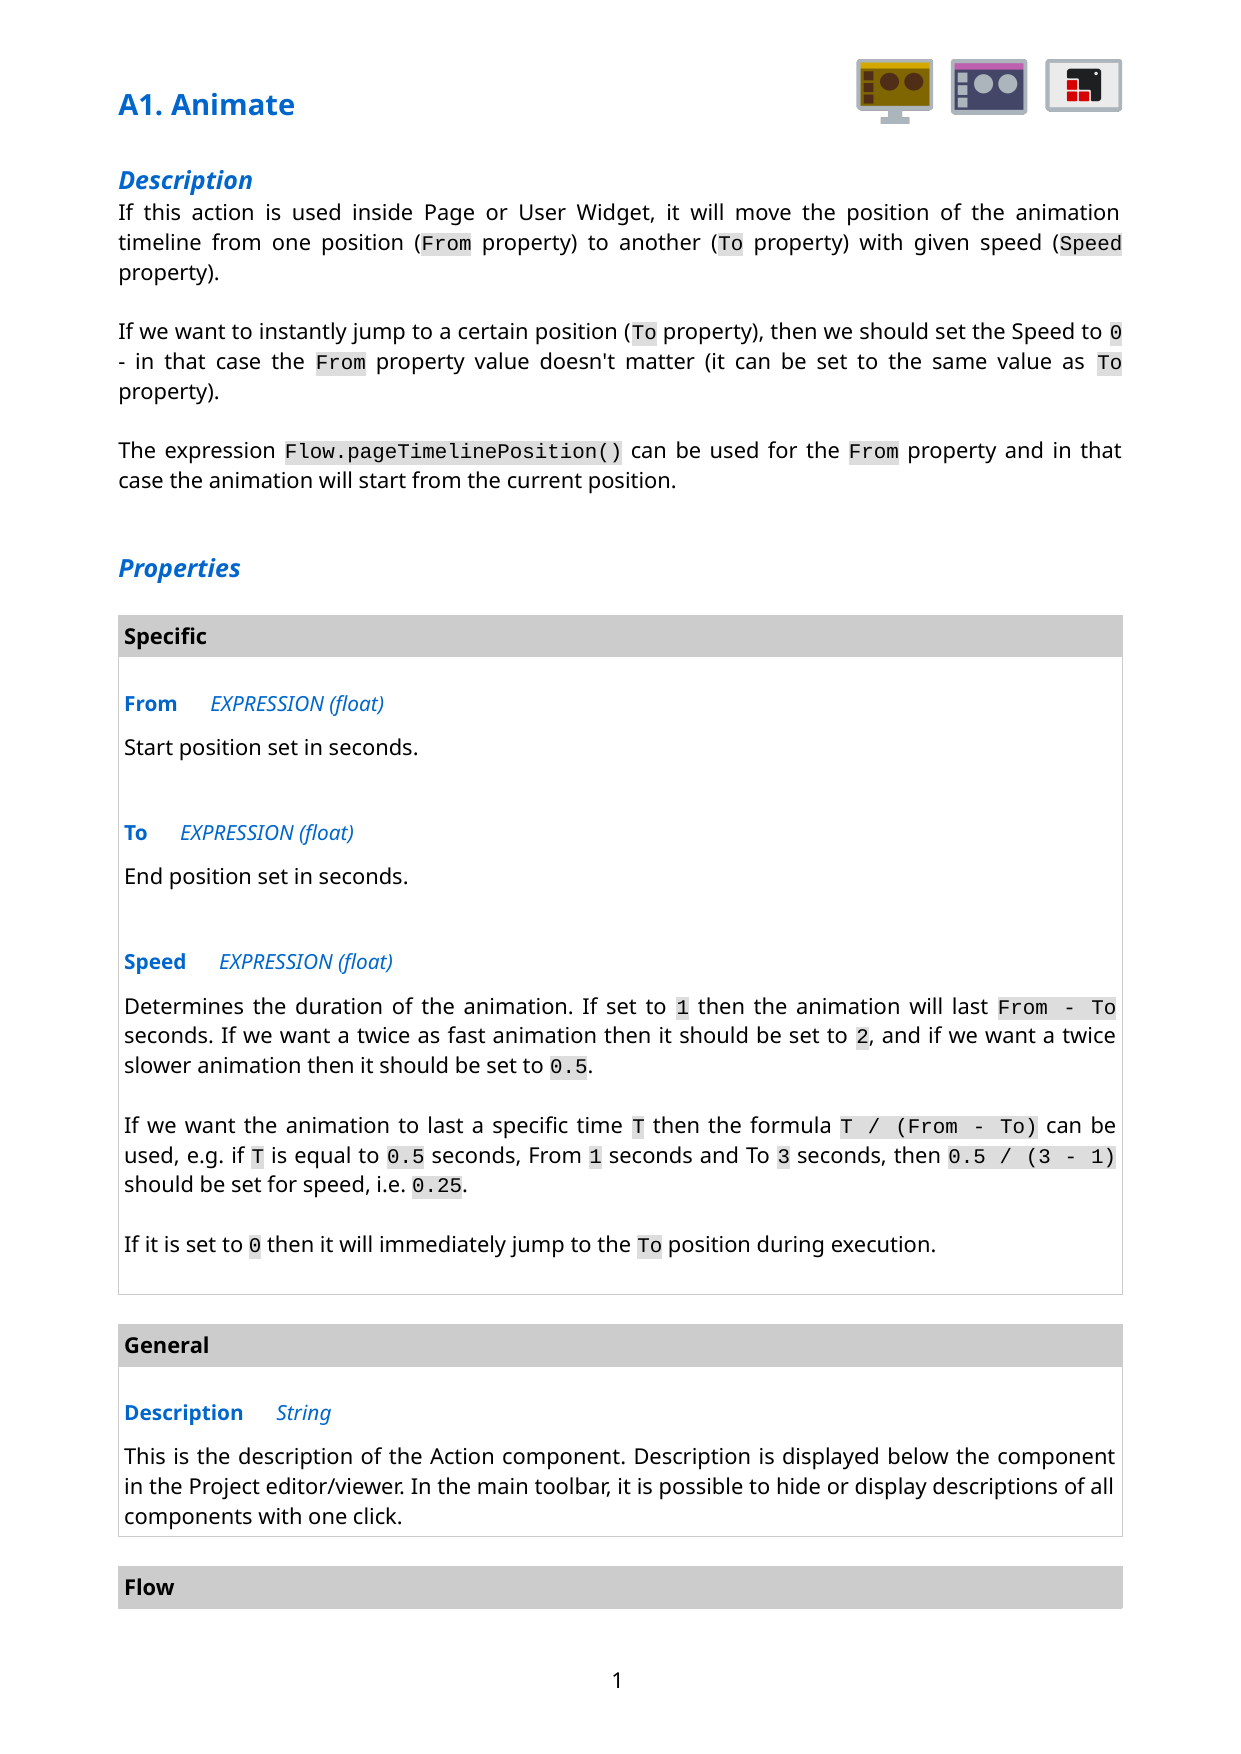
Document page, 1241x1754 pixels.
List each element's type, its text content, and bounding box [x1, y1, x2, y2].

text If we want to instantly jump to a certain position (To property), then we should set the Speed to 0 - in that case the From property value doesn't matter (it can be set to the same value as To property). [118, 316, 1122, 405]
table_cell From EXPRESSION (float) Start position set in seconds. To EXPRESSION (float) End position set in seconds. Speed EXPRESSION (float) Determines the duration of the animation. If set to 1 then the animation will last From - To seconds. If we want a twice as fast animation then it should be set to 2, and if we want a twice slower animation then it should be set to 0.5. If we want the animation to last a specific time T then the formula T / (From - To) can be used, e.g. if T is equal to 0.5 seconds, From 1 seconds and To 3 seconds, then 0.5 / (3 - 1) should be set for speed, i.e. 0.25. If it is set to 0 then it will immediately jump to the To position during execution. [119, 657, 1122, 1294]
subtitle Animate [118, 84, 856, 124]
picture [856, 59, 934, 124]
table_header Flow [119, 1567, 1122, 1608]
subtitle Properties [118, 551, 1122, 585]
subtitle Description [118, 163, 1122, 197]
picture [950, 59, 1028, 115]
picture [1045, 59, 1123, 112]
subtitle [934, 84, 1122, 124]
table_cell Description String This is the description of the Action component. Description is displayed below the component in the Project editor/viewer. In the main toolbar, it is possible to hide or display descriptions of all components with one click. [119, 1367, 1122, 1536]
table_header Specific [119, 616, 1122, 656]
text The expression Flow.pageTimelinePosition() can be used for the From property and in that case the animation will start from the current position. [118, 435, 1122, 495]
table_header General [119, 1325, 1122, 1366]
text If this action is used inside Page or User Widget, it will move the position of the animation timeline from one position (From property) to another (To property) with given speed (Speed property). [118, 197, 1122, 286]
